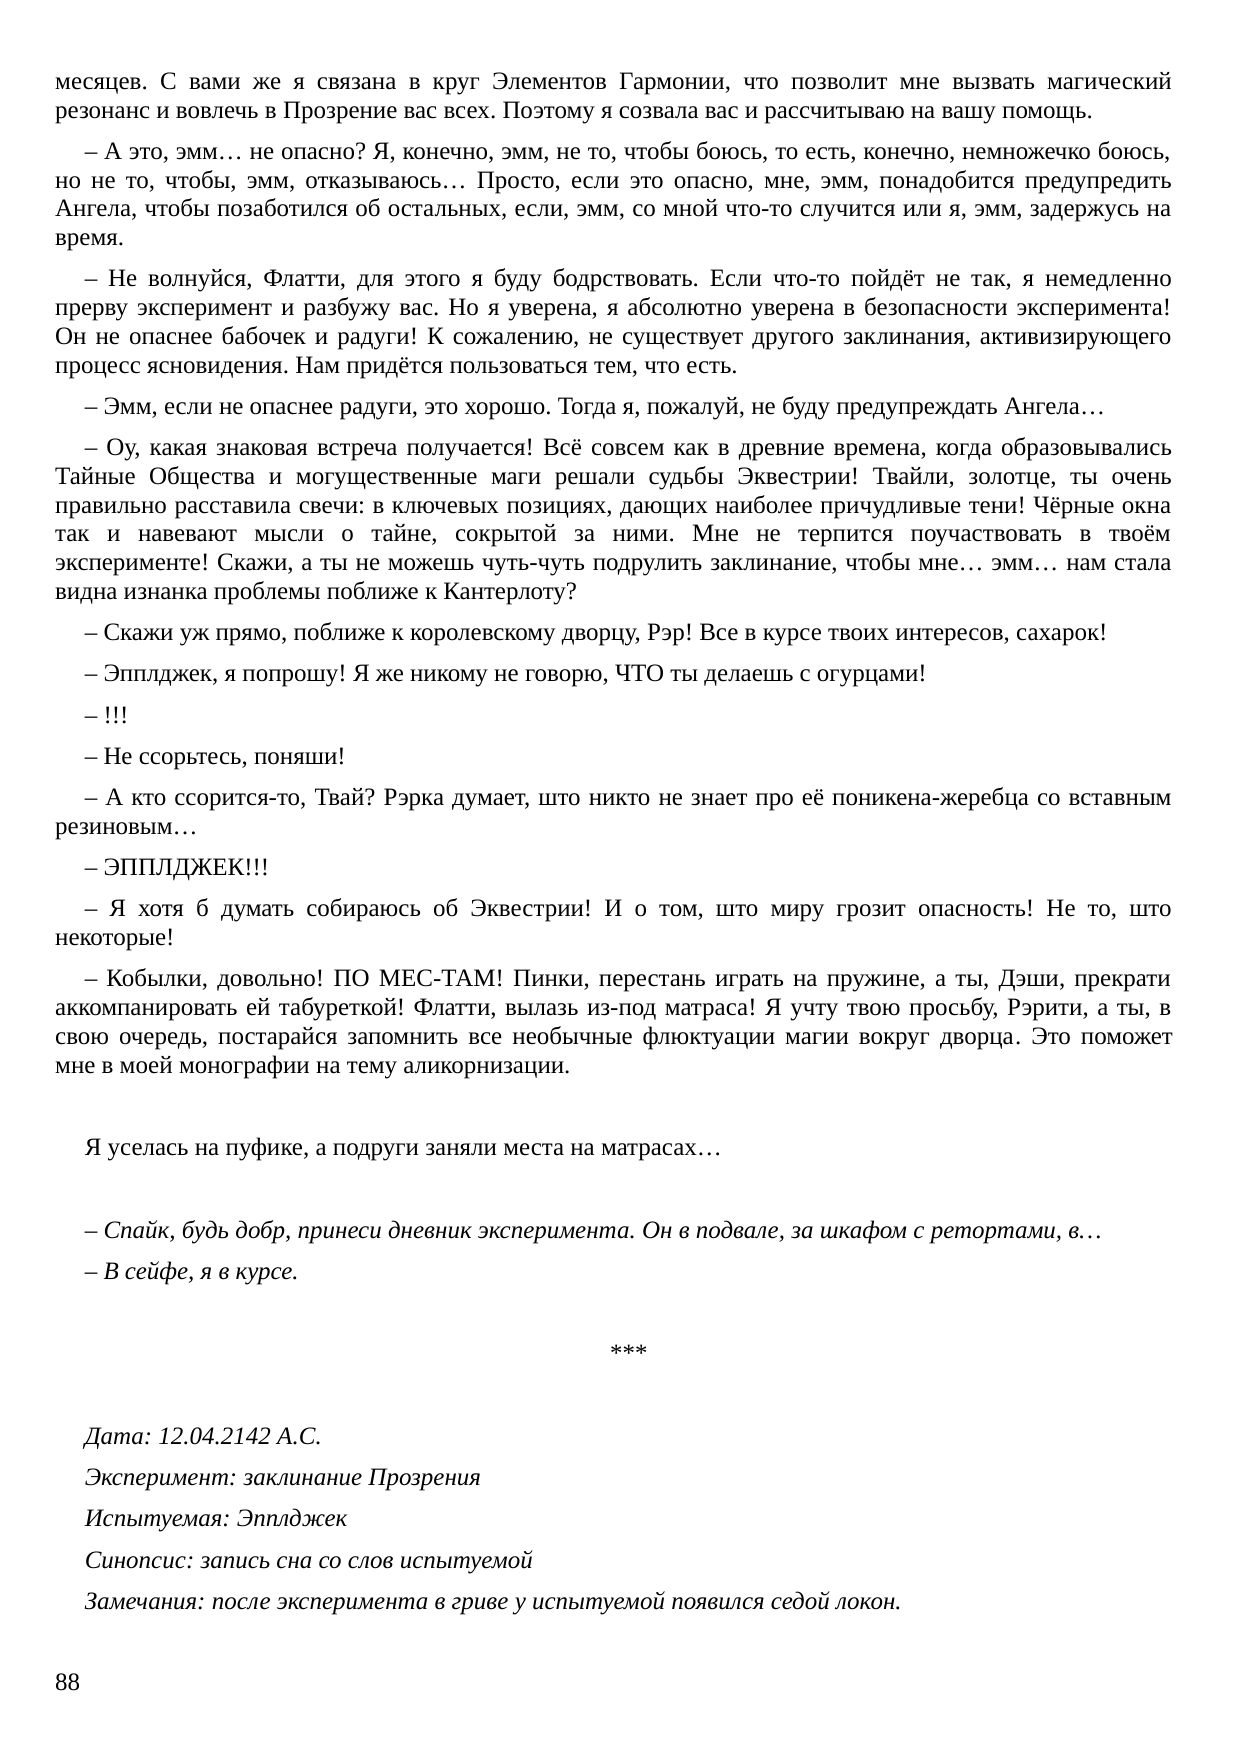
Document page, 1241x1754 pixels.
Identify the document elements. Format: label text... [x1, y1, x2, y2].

text – Не ссорьтесь, поняши! [55, 741, 1173, 770]
text – Не волнуйся, Флатти, для этого я буду бодрствовать. Если что-то пойдёт не так, я немедленно прерву эксперимент и разбужу вас. Но я уверена, я абсолютно уверена в безопасности эксперимента! Он не опаснее бабочек и радуги! К сожалению, не существует другого заклинания, активизирующего процесс ясновидения. Нам придётся пользоваться тем, что есть. [55, 263, 1173, 378]
text – А кто ссорится-то, Твай? Рэрка думает, што никто не знает про её поникена-жеребца со вставным резиновым… [55, 782, 1173, 840]
text Я уселась на пуфике, а подруги заняли места на матрасах… [55, 1132, 1173, 1161]
text Замечания: после эксперимента в гриве у испытуемой появился седой локон. [55, 1586, 1173, 1615]
text Дата: 12.04.2142 А.C. [55, 1421, 1173, 1450]
text – ЭППЛДЖЕК!!! [55, 852, 1173, 881]
text – Эмм, если не опаснее радуги, это хорошо. Тогда я, пожалуй, не буду предупреждать Ангела… [55, 391, 1173, 420]
text – Спайк, будь добр, принеси дневник эксперимента. Он в подвале, за шкафом с ретортами, в… [55, 1215, 1173, 1243]
text *** [55, 1338, 1173, 1367]
text – Скажи уж прямо, поближе к королевскому дворцу, Рэр! Все в курсе твоих интересов, сахарок! [55, 617, 1173, 646]
text – Кобылки, довольно! ПО МЕС-ТАМ! Пинки, перестань играть на пружине, а ты, Дэши, прекрати аккомпанировать ей табуреткой! Флатти, вылазь из-под матраса! Я учту твою просьбу, Рэрити, а ты, в свою очередь, постарайся запомнить все необычные флюктуации магии вокруг дворца. Это поможет мне в моей монографии на тему аликорнизации. [55, 963, 1173, 1078]
text – Эпплджек, я попрошу! Я же никому не говорю, ЧТО ты делаешь с огурцами! [55, 658, 1173, 687]
text – А это, эмм… не опасно? Я, конечно, эмм, не то, чтобы боюсь, то есть, конечно, немножечко боюсь, но не то, чтобы, эмм, отказываюсь… Просто, если это опасно, мне, эмм, понадобится предупредить Ангела, чтобы позаботился об остальных, если, эмм, со мной что-то случится или я, эмм, задержусь на время. [55, 136, 1173, 251]
text – Оу, какая знаковая встреча получается! Всё совсем как в древние времена, когда образовывались Тайные Общества и могущественные маги решали судьбы Эквестрии! Твайли, золотце, ты очень правильно расставила свечи: в ключевых позициях, дающих наиболее причудливые тени! Чёрные окна так и навевают мысли о тайне, сокрытой за ними. Мне не терпится поучаствовать в твоём эксперименте! Скажи, а ты не можешь чуть-чуть подрулить заклинание, чтобы мне… эмм… нам стала видна изнанка проблемы поближе к Кантерлоту? [55, 432, 1173, 605]
text – !!! [55, 700, 1173, 728]
text Эксперимент: заклинание Прозрения [55, 1462, 1173, 1491]
text Испытуемая: Эпплджек [55, 1503, 1173, 1532]
text Синопсис: запись сна со слов испытуемой [55, 1545, 1173, 1573]
text месяцев. С вами же я связана в круг Элементов Гармонии, что позволит мне вызвать магический резонанс и вовлечь в Прозрение вас всех. Поэтому я созвала вас и рассчитываю на вашу помощь. [55, 66, 1173, 123]
text – Я хотя б думать собираюсь об Эквестрии! И о том, што миру грозит опасность! Не то, што некоторые! [55, 893, 1173, 951]
text – В сейфе, я в курсе. [55, 1256, 1173, 1285]
